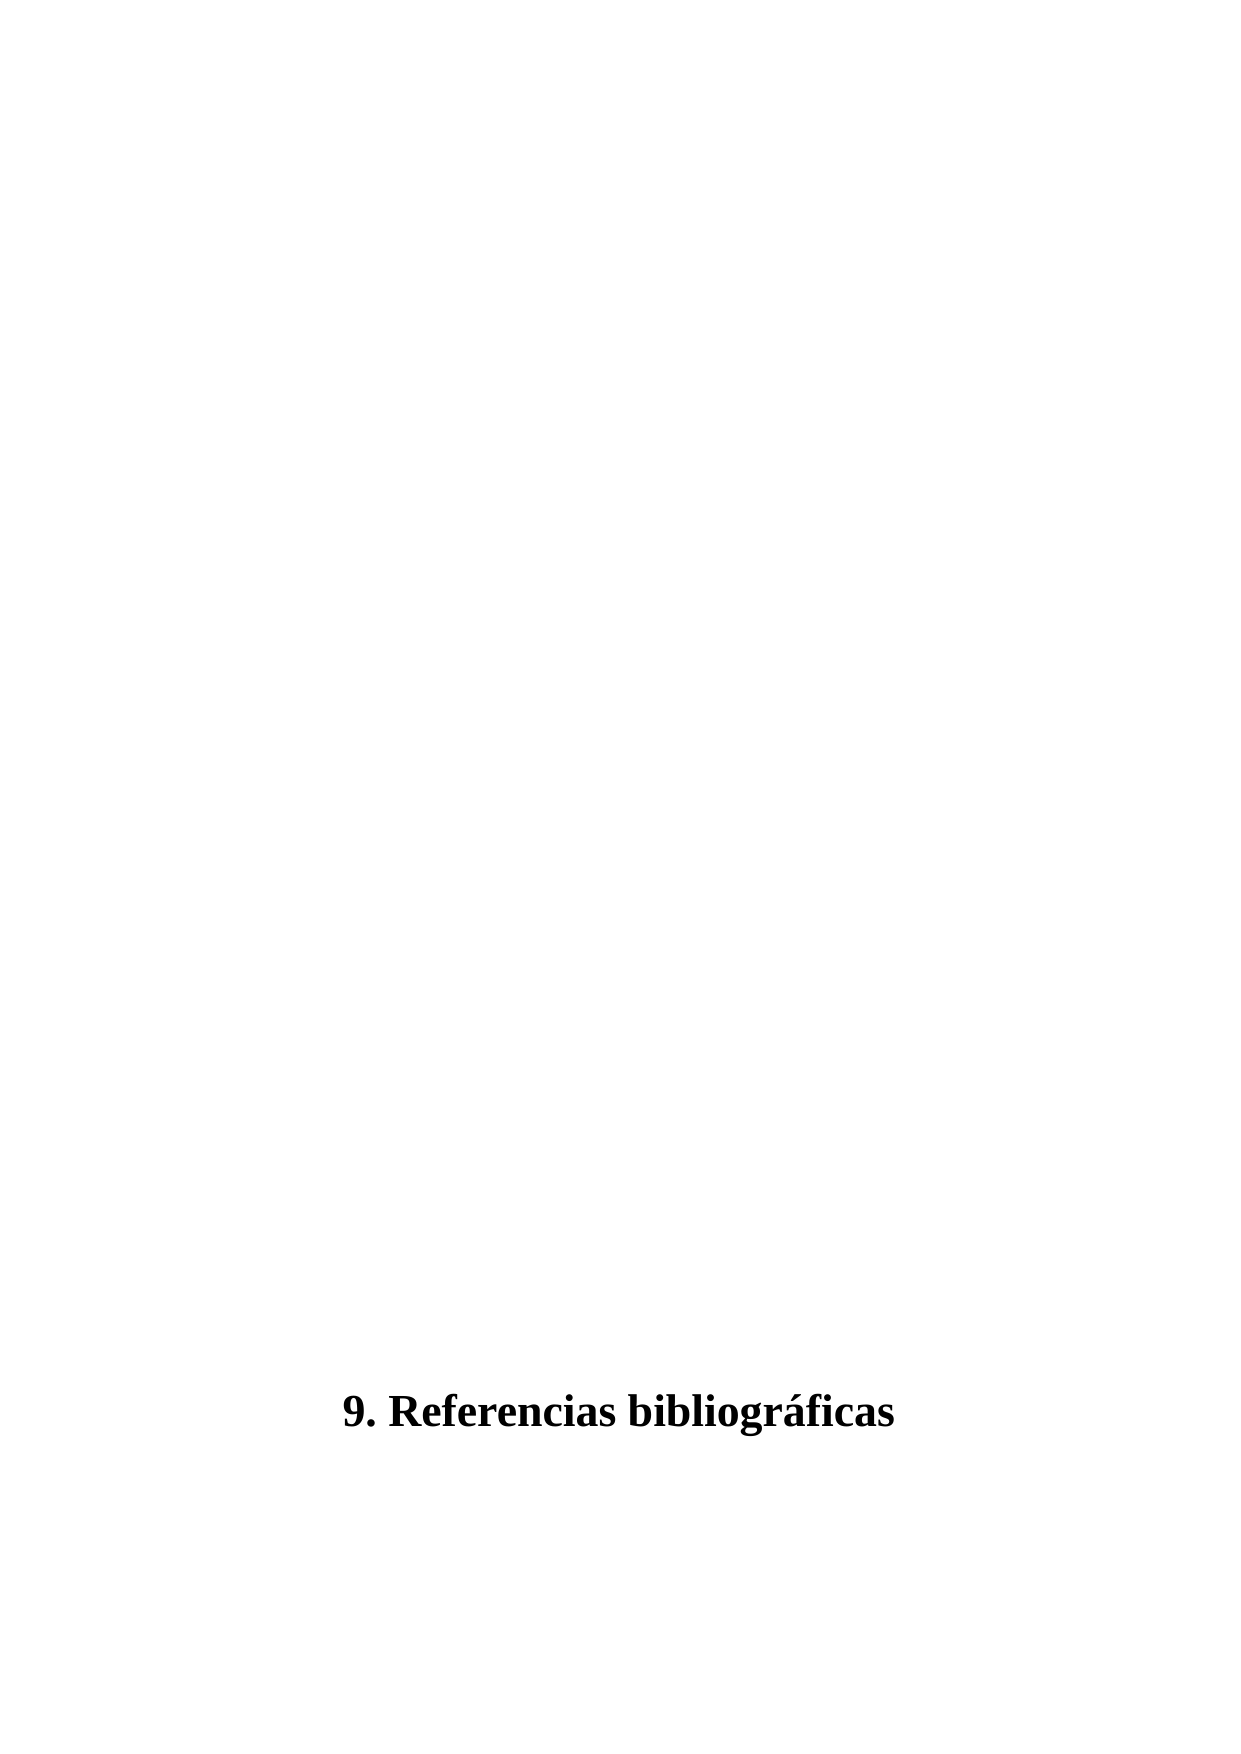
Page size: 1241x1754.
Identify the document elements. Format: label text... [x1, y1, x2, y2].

text 9. Referencias bibliográficas [132, 1383, 1106, 1436]
